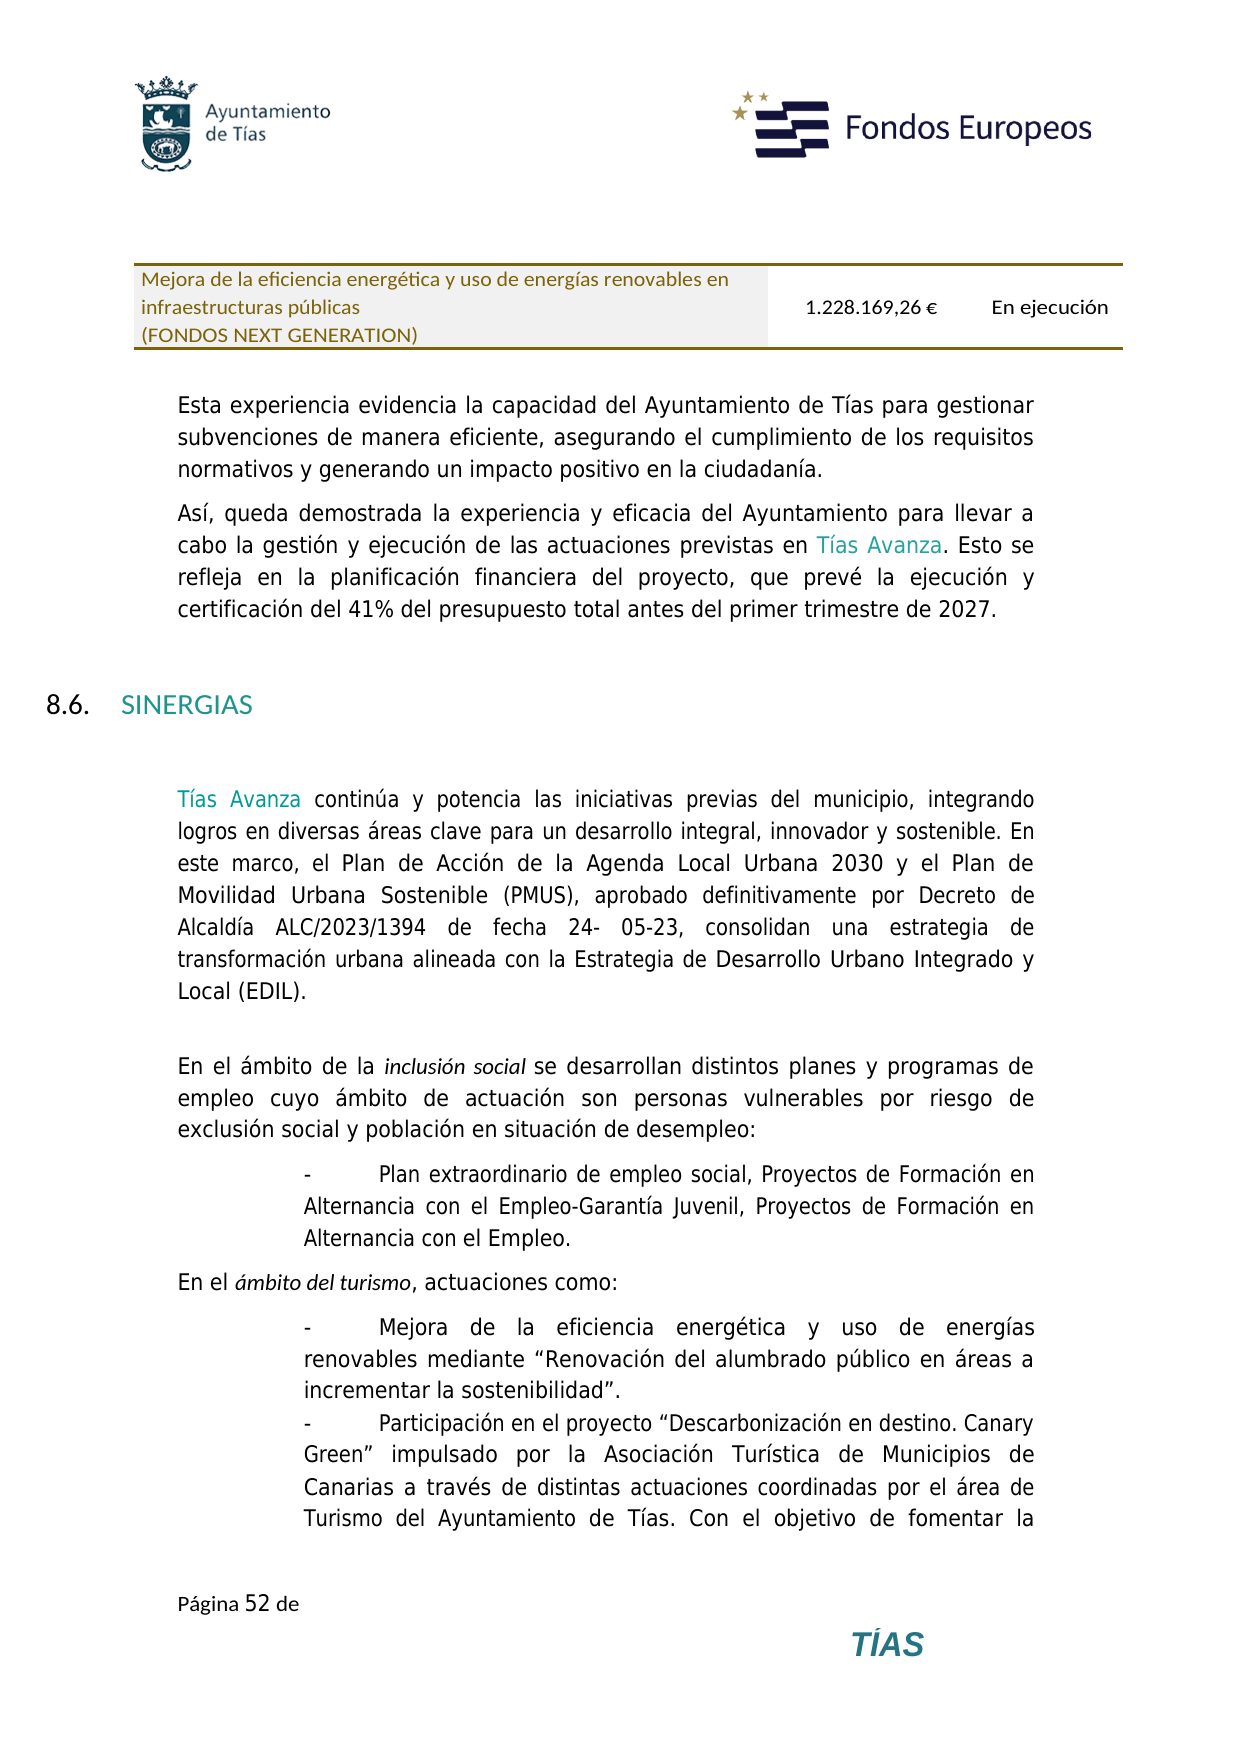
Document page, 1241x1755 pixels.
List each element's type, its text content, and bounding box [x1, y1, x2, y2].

text En el ámbito de la inclusión social se desarrollan distintos planes y programas de empleo cuyo ámbito de actuación son personas vulnerables por riesgo de exclusión social y población en situación de desempleo: [177, 1052, 1034, 1143]
text Tías Avanza continúa y potencia las iniciativas previas del municipio, integrando logros en diversas áreas clave para un desarrollo integral, innovador y sostenible. En este marco, el Plan de Acción de la Agenda Local Urbana 2030 y el Plan de Movilidad Urbana Sostenible (PMUS), aprobado definitivamente por Decreto de Alcaldía ALC/2023/1394 de fecha 24- 05-23, consolidan una estrategia de transformación urbana alineada con la Estrategia de Desarrollo Urbano Integrado y Local (EDIL). [177, 786, 1035, 1004]
list SINERGIAS [46, 686, 1193, 722]
list Participación en el proyecto “Descarbonización en destino. Canary Green” impulsado por la Asociación Turística de Municipios de Canarias a través de distintas actuaciones coordinadas por el área de Turismo del Ayuntamiento de Tías. Con el objetivo de fomentar la [303, 1410, 1034, 1532]
table_header 1.228.169,26 € [768, 266, 965, 347]
list Plan extraordinario de empleo social, Proyectos de Formación en Alternancia con el Empleo-Garantía Juvenil, Proyectos de Formación en Alternancia con el Empleo. [303, 1161, 1035, 1251]
text En el ámbito del turismo, actuaciones como: [177, 1268, 1193, 1296]
table_header En ejecución [965, 266, 1123, 347]
table_header Mejora de la eficiencia energética y uso de energías renovables en infraestructuras públicas (FONDOS NEXT GENERATION) [134, 266, 768, 347]
list Mejora de la eficiencia energética y uso de energías renovables mediante “Renovación del alumbrado público en áreas a incrementar la sostenibilidad”. [303, 1314, 1035, 1404]
text Esta experiencia evidencia la capacidad del Ayuntamiento de Tías para gestionar subvenciones de manera eficiente, asegurando el cumplimiento de los requisitos normativos y generando un impacto positivo en la ciudadanía. [177, 392, 1035, 483]
text Así, queda demostrada la experiencia y eficacia del Ayuntamiento para llevar a cabo la gestión y ejecución de las actuaciones previstas en Tías Avanza. Esto se refleja en la planificación financiera del proyecto, que prevé la ejecución y certificación del 41% del presupuesto total antes del primer trimestre de 2027. [177, 500, 1035, 623]
